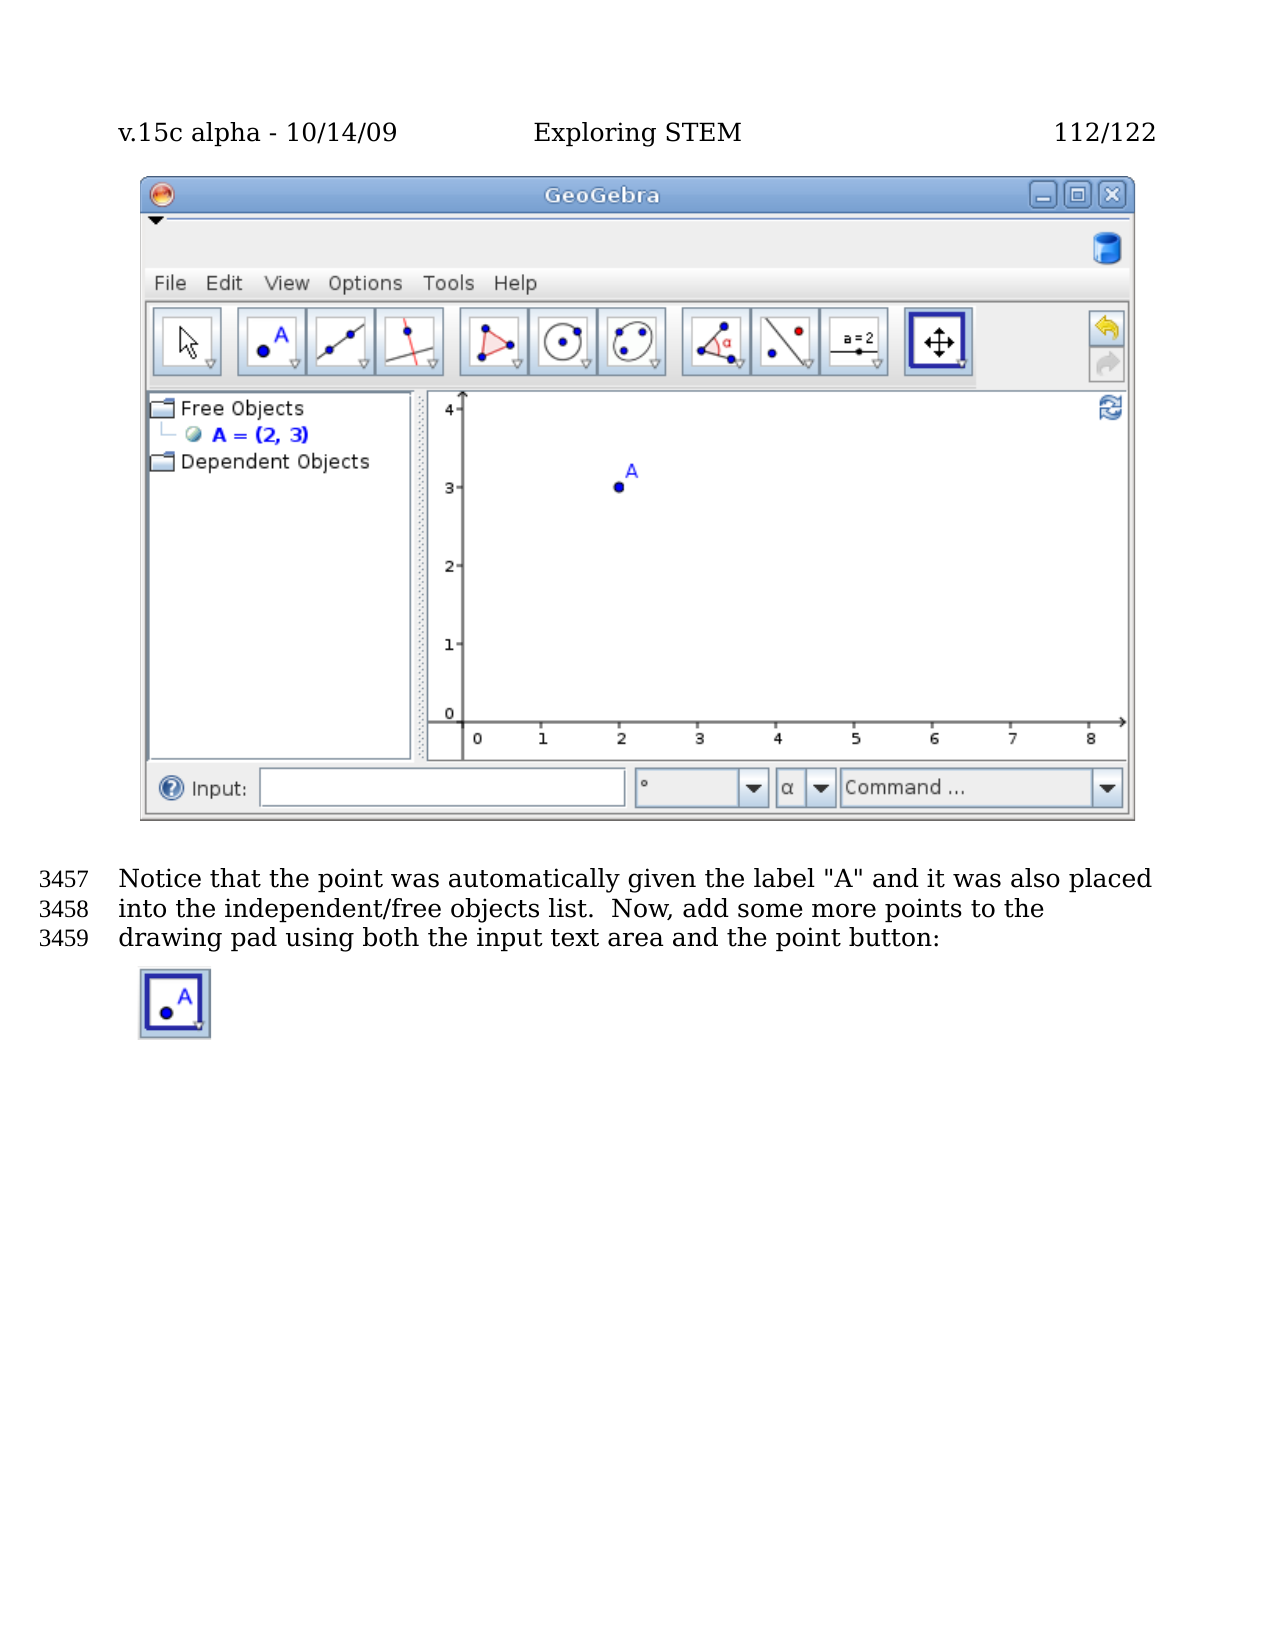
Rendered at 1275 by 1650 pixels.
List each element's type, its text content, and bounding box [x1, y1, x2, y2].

text Notice that the point was automatically given the label "A" and it was also placed into the independent/free objects list. Now, add some more points to the drawing pad using both the input text area and the point button: [118, 865, 1157, 952]
picture [137, 966, 212, 1040]
picture [140, 176, 1136, 821]
